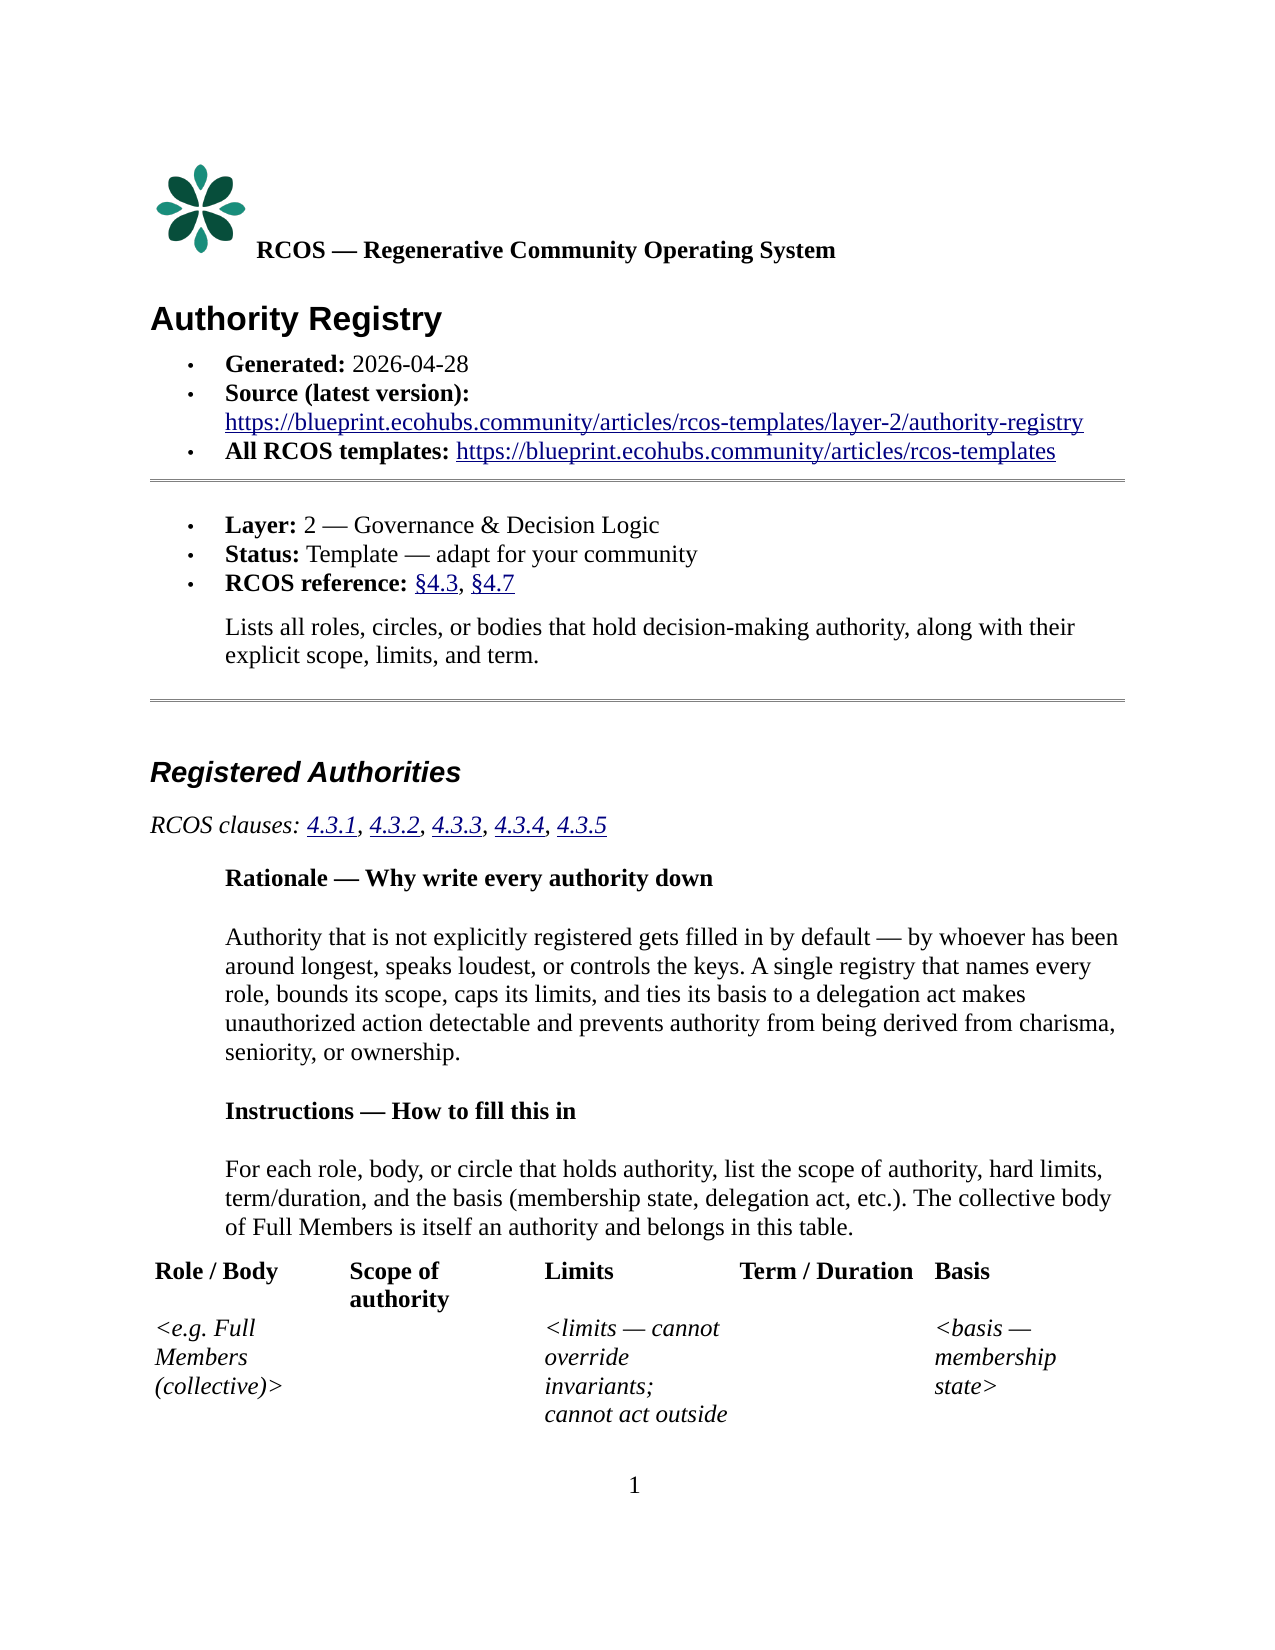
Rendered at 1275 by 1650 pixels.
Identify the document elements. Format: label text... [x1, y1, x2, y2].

table_header Term / Duration [735, 1256, 930, 1313]
text RCOS clauses: 4.3.1, 4.3.2, 4.3.3, 4.3.4, 4.3.5 [150, 811, 1125, 839]
text Lists all roles, circles, or bodies that hold decision-making authority, along with their explicit scope, limits, and term. [225, 612, 1125, 669]
list Source (latest version): https://blueprint.ecohubs.community/articles/rcos-templates/layer-2/authority-registry [187, 378, 1125, 436]
table_header Scope of authority [345, 1256, 540, 1313]
subtitle Registered Authorities [150, 756, 1125, 789]
picture [150, 158, 251, 259]
table_cell [735, 1313, 930, 1428]
list Layer: 2 — Governance & Decision Logic [187, 511, 1125, 539]
table_header Limits [540, 1256, 735, 1313]
table_cell <e.g. Full Members (collective)> [150, 1313, 345, 1428]
table_header Role / Body [150, 1256, 345, 1313]
text Instructions — How to fill this in [225, 1096, 1125, 1124]
text RCOS — Regenerative Community Operating System [150, 159, 1125, 264]
list All RCOS templates: https://blueprint.ecohubs.community/articles/rcos-templates [187, 436, 1125, 464]
table_cell <basis — membership state> [930, 1313, 1125, 1428]
subtitle Authority Registry [150, 298, 1125, 337]
list RCOS reference: §4.3, §4.7 [187, 568, 1125, 597]
table_header Basis [930, 1256, 1125, 1313]
table_cell <limits — cannot override invariants; cannot act outside [540, 1313, 735, 1428]
text Authority that is not explicitly registered gets filled in by default — by whoever has been around longest, speaks loudest, or controls the keys. A single registry that names every role, bounds its scope, caps its limits, and ties its basis to a delegation act makes unauthorized action detectable and prevents authority from being derived from charisma, seniority, or ownership. [225, 922, 1125, 1066]
list Status: Template — adapt for your community [187, 539, 1125, 568]
text For each role, body, or circle that holds authority, list the scope of authority, hard limits, term/duration, and the basis (membership state, delegation act, etc.). The collective body of Full Members is itself an authority and belongs in this table. [225, 1154, 1125, 1241]
text Rationale — Why write every authority down [225, 863, 1125, 892]
list Generated: 2026-04-28 [187, 349, 1125, 378]
table_cell [345, 1313, 540, 1428]
